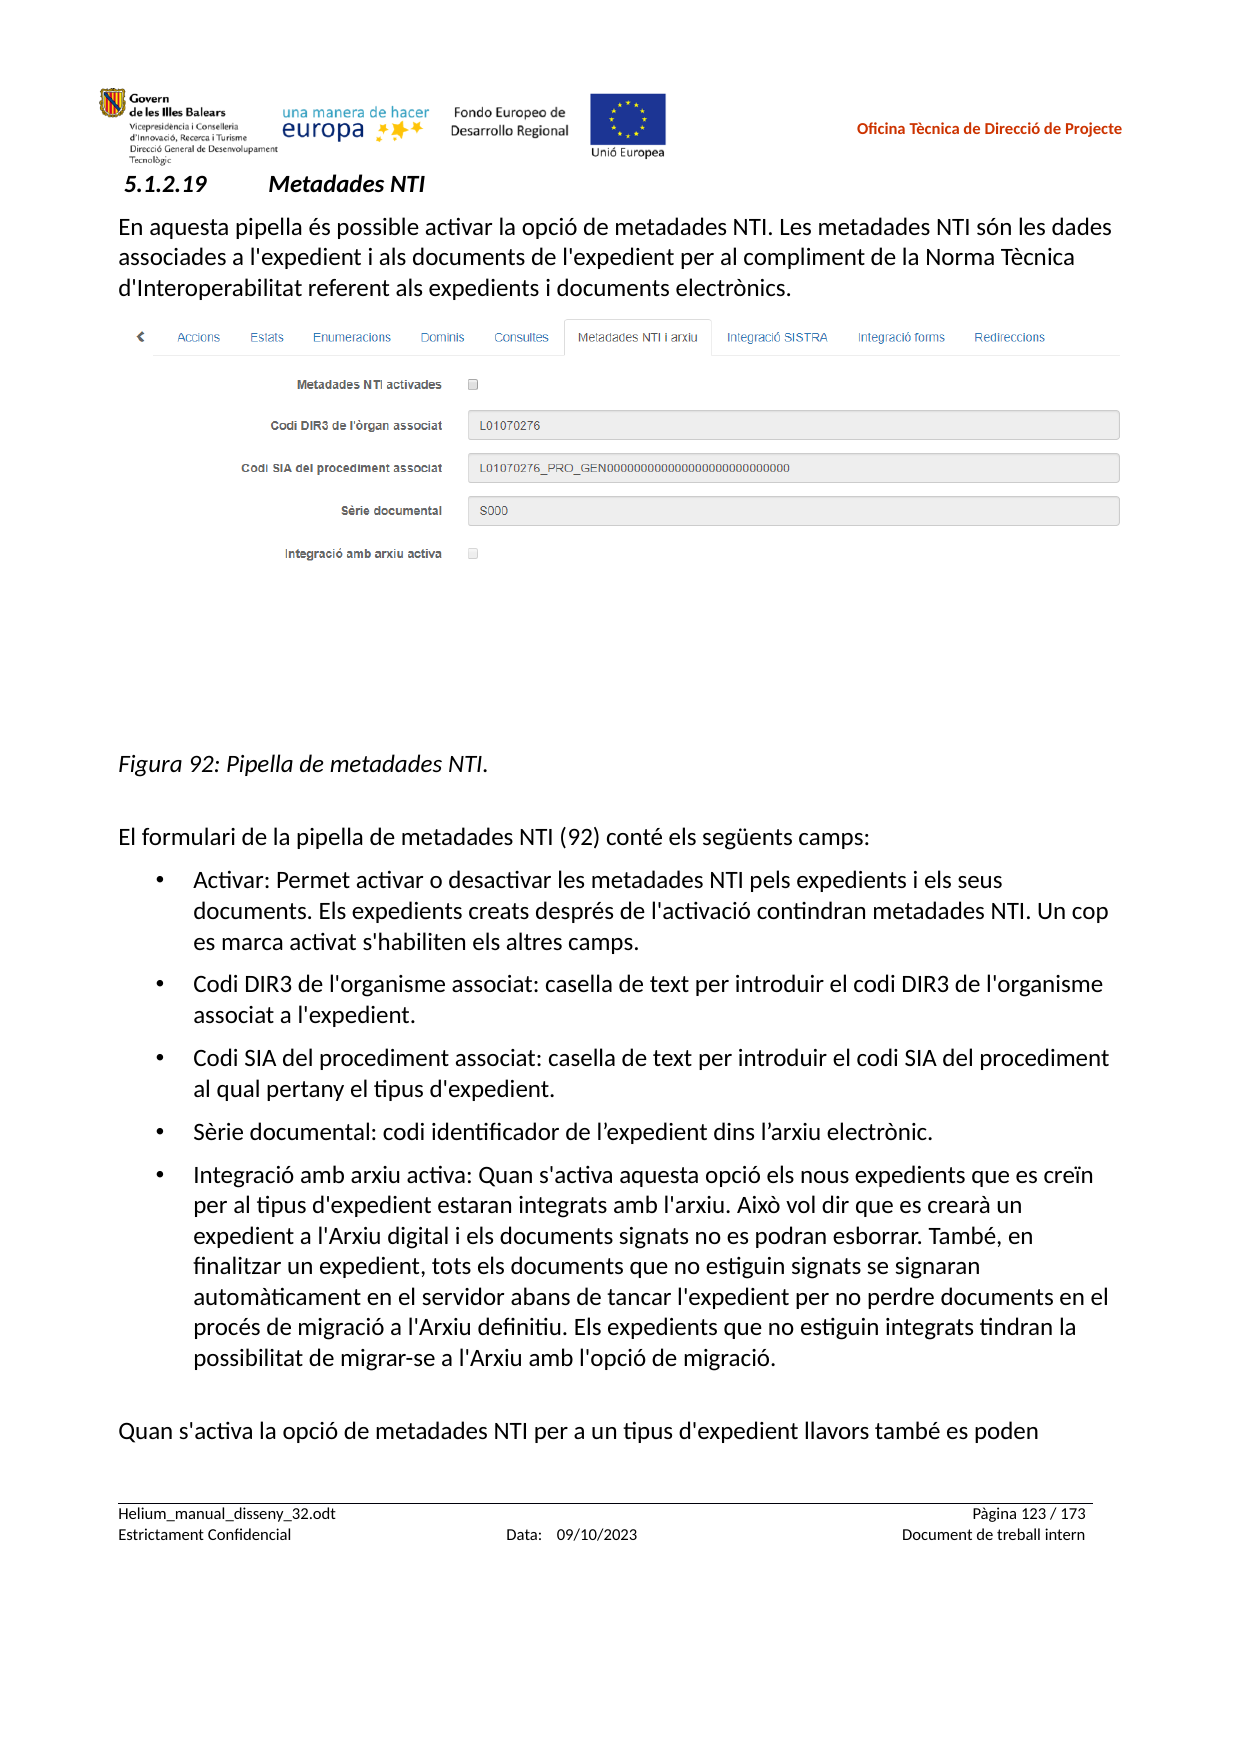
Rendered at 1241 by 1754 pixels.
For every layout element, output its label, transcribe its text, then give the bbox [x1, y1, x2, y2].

text En aquesta pipella és possible activar la opció de metadades NTI. Les metadades NTI són les dades associades a l'expedient i als documents de l'expedient per al compliment de la Norma Tècnica d'Interoperabilitat referent als expedients i documents electrònics. [118, 211, 1122, 302]
picture [118, 314, 1123, 718]
text Figura 92: Pipella de metadades NTI. [118, 718, 1122, 778]
list Integració amb arxiu activa: Quan s'activa aquesta opció els nous expedients que es creïn per al tipus d'expedient estaran integrats amb l'arxiu. Això vol dir que es crearà un expedient a l'Arxiu digital i els documents signats no es podran esborrar. També, en finalitzar un expedient, tots els documents que no estiguin signats se signaran automàticament en el servidor abans de tancar l'expedient per no perdre documents en el procés de migració a l'Arxiu definitiu. Els expedients que no estiguin integrats tindran la possibilitat de migrar-se a l'Arxiu amb l'opció de migració. [156, 1159, 1122, 1372]
list Sèrie documental: codi identificador de l’expedient dins l’arxiu electrònic. [156, 1116, 1122, 1146]
list Codi DIR3 de l'organisme associat: casella de text per introduir el codi DIR3 de l'organisme associat a l'expedient. [156, 969, 1122, 1030]
text Quan s'activa la opció de metadades NTI per a un tipus d'expedient llavors també es poden [118, 1415, 1122, 1446]
list Codi SIA del procediment associat: casella de text per introduir el codi SIA del procediment al qual pertany el tipus d'expedient. [156, 1042, 1122, 1103]
picture [99, 87, 668, 166]
list Activar: Permet activar o desactivar les metadades NTI pels expedients i els seus documents. Els expedients creats després de l'activació contindran metadades NTI. Un cop es marca activat s'habiliten els altres camps. [156, 864, 1122, 956]
text El formulari de la pipella de metadades NTI (92) conté els següents camps: [118, 822, 1122, 852]
subtitle Metadades NTI [118, 168, 1122, 198]
